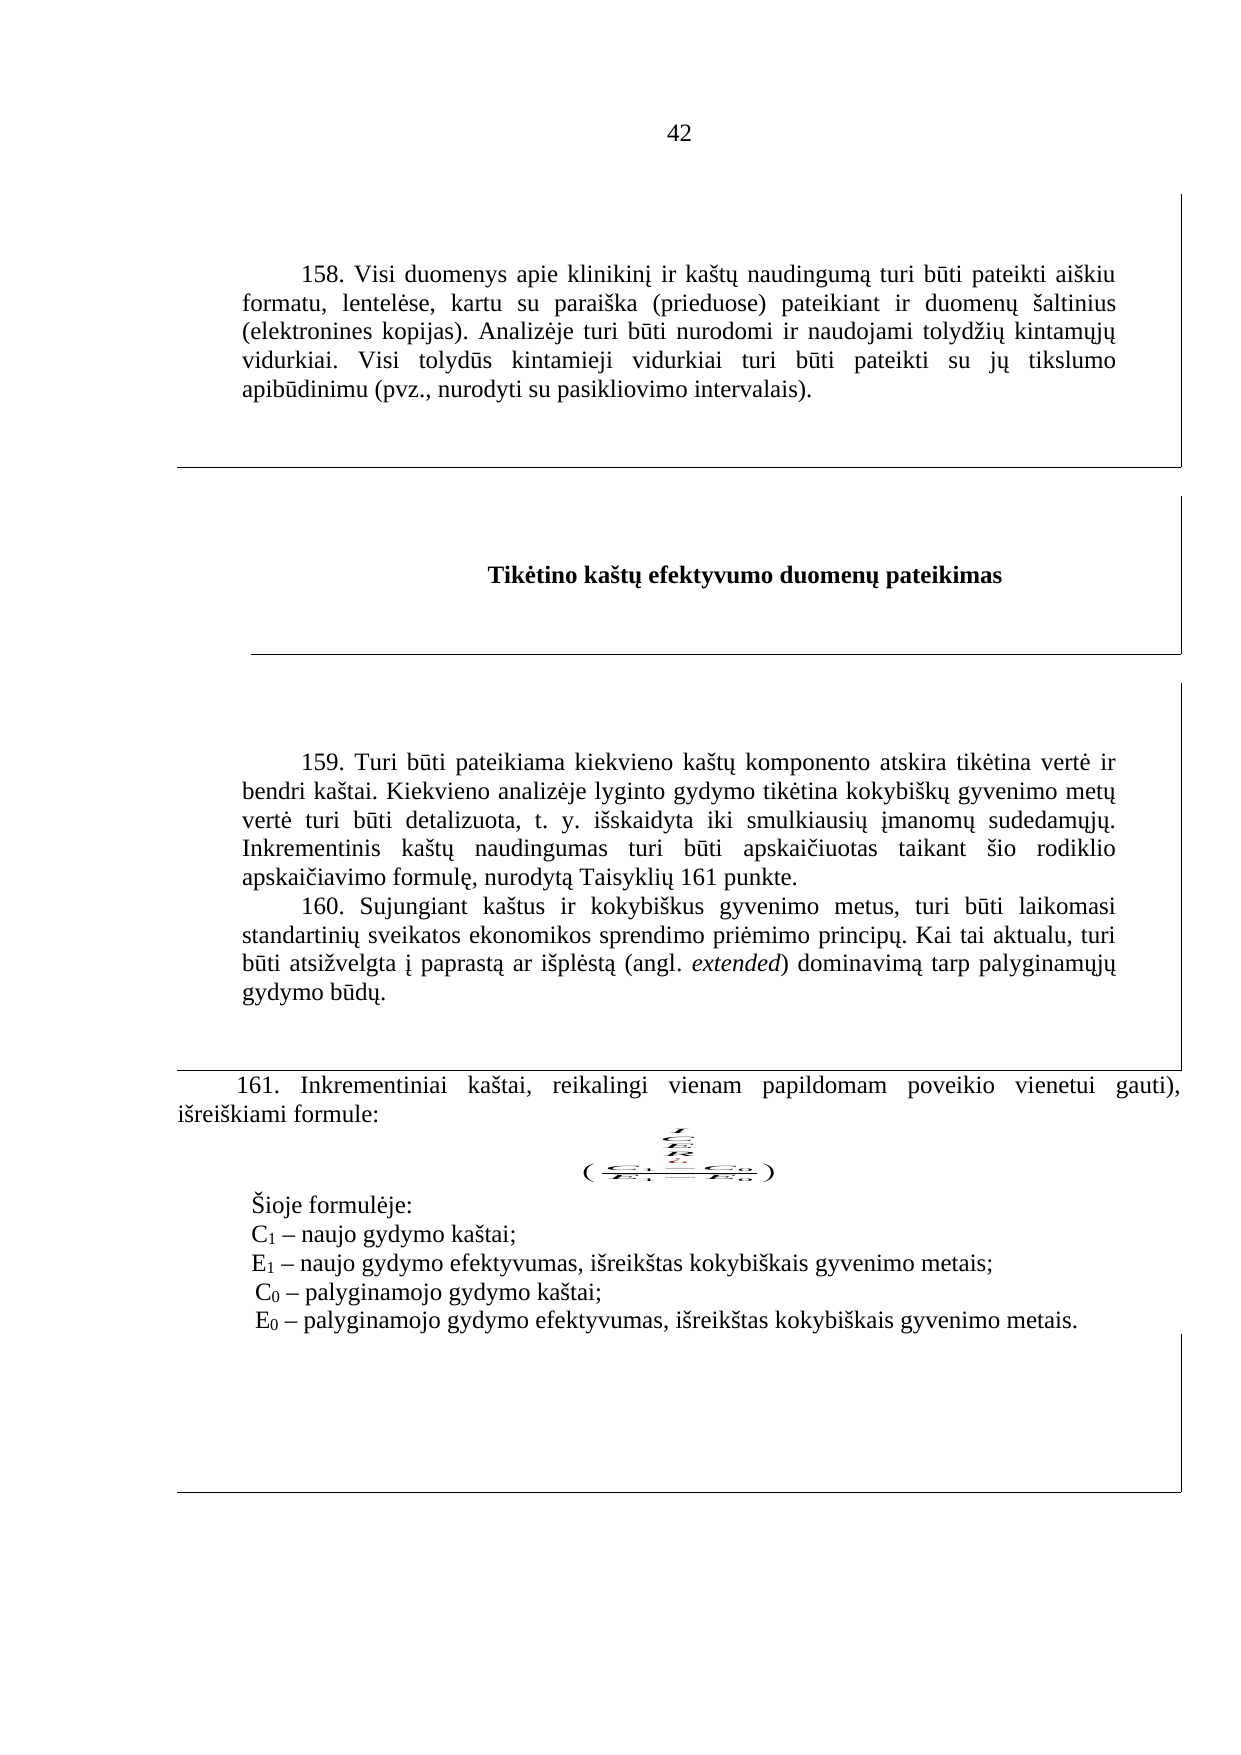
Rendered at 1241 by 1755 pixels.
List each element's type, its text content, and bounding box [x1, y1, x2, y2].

text C1 – naujo gydymo kaštai; [177, 1219, 1181, 1248]
text 160. Sujungiant kaštus ir kokybiškus gyvenimo metus, turi būti laikomasi standartinių sveikatos ekonomikos sprendimo priėmimo principų. Kai tai aktualu, turi būti atsižvelgta į paprastą ar išplėstą (angl. extended) dominavimą tarp palyginamųjų gydymo būdų. [177, 891, 1181, 1070]
text C0 – palyginamojo gydymo kaštai; [177, 1277, 1181, 1306]
text E1 – naujo gydymo efektyvumas, išreikštas kokybiškais gyvenimo metais; [177, 1248, 1181, 1277]
text Šioje formulėje: [177, 1191, 1181, 1219]
text 161. Inkrementiniai kaštai, reikalingi vienam papildomam poveikio vienetui gauti), išreiškiami formule: [177, 1071, 1181, 1128]
text 159. Turi būti pateikiama kiekvieno kaštų komponento atskira tikėtina vertė ir bendri kaštai. Kiekvieno analizėje lyginto gydymo tikėtina kokybiškų gyvenimo metų vertė turi būti detalizuota, t. y. išskaidyta iki smulkiausių įmanomų sudedamųjų. Inkrementinis kaštų naudingumas turi būti apskaičiuotas taikant šio rodiklio apskaičiavimo formulę, nurodytą Taisyklių 161 punkte. [177, 683, 1181, 891]
subtitle Tikėtino kaštų efektyvumo duomenų pateikimas [251, 496, 1181, 654]
text E0 – palyginamojo gydymo efektyvumas, išreikštas kokybiškais gyvenimo metais. [177, 1306, 1181, 1334]
text 158. Visi duomenys apie klinikinį ir kaštų naudingumą turi būti pateikti aiškiu formatu, lentelėse, kartu su paraiška (prieduose) pateikiant ir duomenų šaltinius (elektronines kopijas). Analizėje turi būti nurodomi ir naudojami tolydžių kintamųjų vidurkiai. Visi tolydūs kintamieji vidurkiai turi būti pateikti su jų tikslumo apibūdinimu (pvz., nurodyti su pasikliovimo intervalais). [177, 194, 1181, 467]
